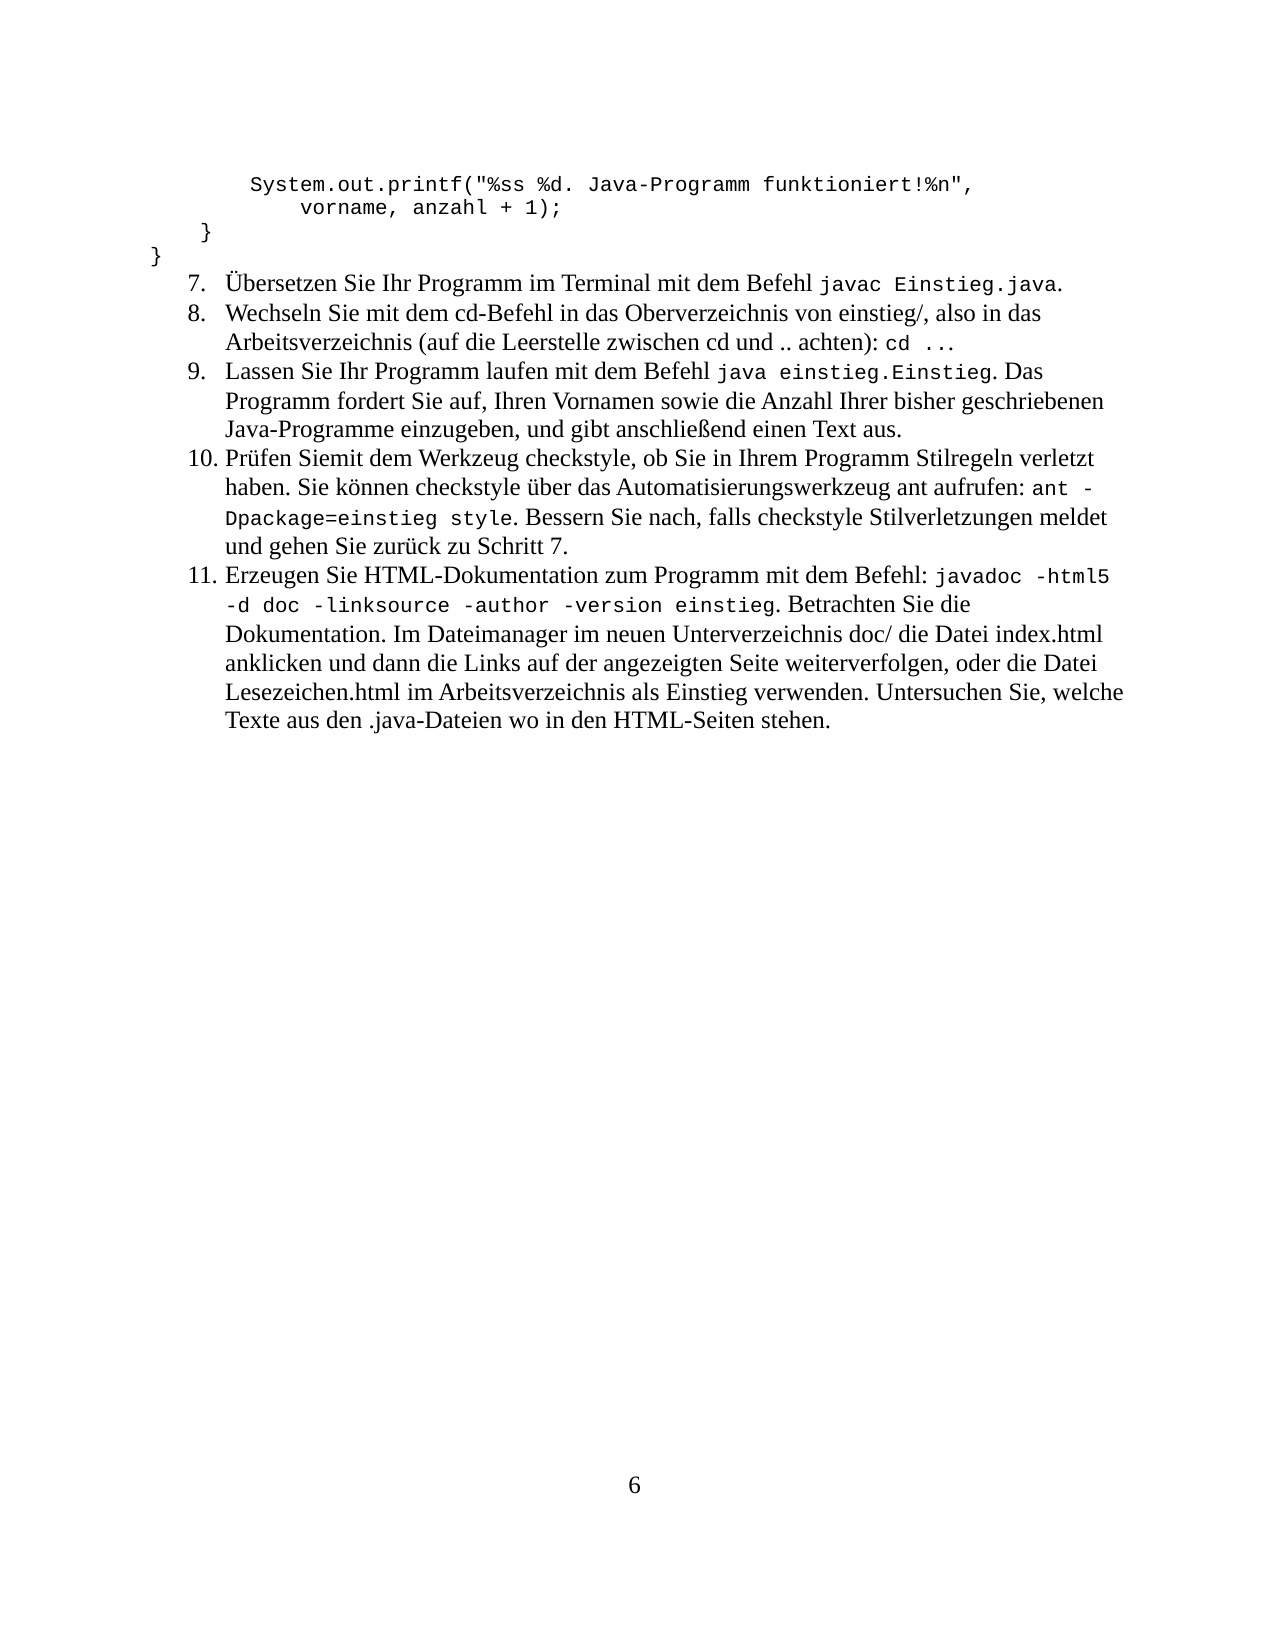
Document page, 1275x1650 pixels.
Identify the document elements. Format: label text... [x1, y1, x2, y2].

list Wechseln Sie mit dem cd-Befehl in das Oberverzeichnis von einstieg/, also in das Arbeitsverzeichnis (auf die Leerstelle zwischen cd und .. achten): cd ... [187, 298, 1125, 356]
list Lassen Sie Ihr Programm laufen mit dem Befehl java einstieg.Einstieg. Das Programm fordert Sie auf, Ihren Vornamen sowie die Anzahl Ihrer bisher geschriebenen Java-Programme einzugeben, und gibt anschließend einen Text aus. [187, 356, 1125, 443]
list Übersetzen Sie Ihr Programm im Terminal mit dem Befehl javac Einstieg.java. [187, 268, 1125, 298]
list Erzeugen Sie HTML-Dokumentation zum Programm mit dem Befehl: javadoc -html5 -d doc -linksource -author -version einstieg. Betrachten Sie die Dokumentation. Im Dateimanager im neuen Unterverzeichnis doc/ die Datei index.html anklicken und dann die Links auf der angezeigten Seite weiterverfolgen, oder die Datei Lesezeichen.html im Arbeitsverzeichnis als Einstieg verwenden. Untersuchen Sie, welche Texte aus den .java-Dateien wo in den HTML-Seiten stehen. [187, 560, 1125, 734]
text } [150, 244, 1125, 268]
text System.out.printf("%ss %d. Java-Programm funktioniert!%n", [150, 174, 1125, 197]
text vorname, anzahl + 1); [150, 197, 1125, 221]
list Prüfen Siemit dem Werkzeug checkstyle, ob Sie in Ihrem Programm Stilregeln verletzt haben. Sie können checkstyle über das Automatisierungswerkzeug ant aufrufen: ant -Dpackage=einstieg style. Bessern Sie nach, falls checkstyle Stilverletzungen meldet und gehen Sie zurück zu Schritt 7. [187, 443, 1125, 560]
text } [150, 221, 1125, 244]
